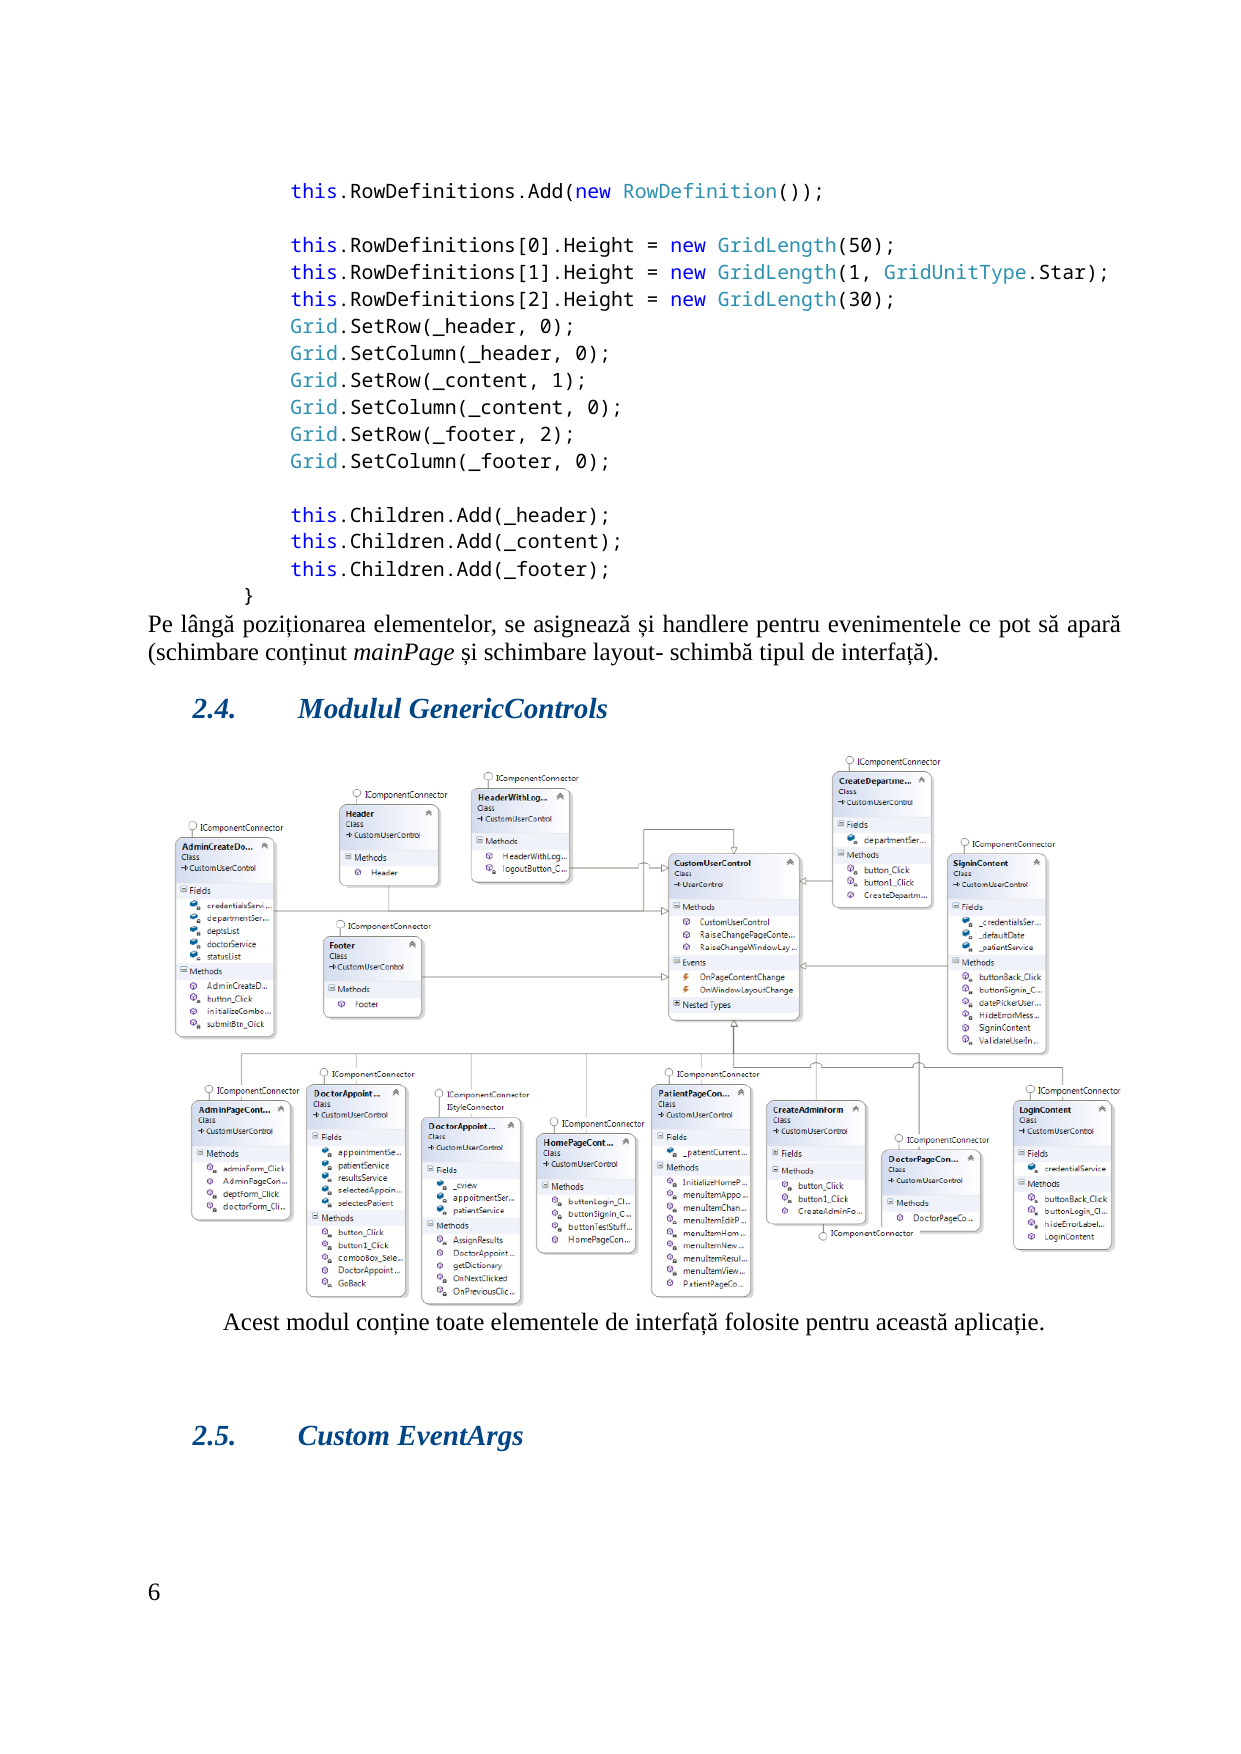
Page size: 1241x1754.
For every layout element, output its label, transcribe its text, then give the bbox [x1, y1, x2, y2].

text this.RowDefinitions[2].Height = new GridLength(30); [148, 285, 1122, 312]
subtitle Custom EventArgs [192, 1418, 1122, 1452]
text Grid.SetColumn(_content, 0); [148, 393, 1122, 420]
text Grid.SetRow(_header, 0); [148, 312, 1122, 339]
text Pe lângă poziționarea elementelor, se asignează și handlere pentru evenimentele ce pot să apară (schimbare conținut mainPage și schimbare layout- schimbă tipul de interfață). [148, 609, 1122, 666]
text this.RowDefinitions[0].Height = new GridLength(50); [148, 231, 1122, 258]
text Grid.SetColumn(_footer, 0); [148, 447, 1122, 474]
text this.RowDefinitions.Add(new RowDefinition()); [148, 177, 1122, 204]
text Grid.SetRow(_content, 1); [148, 366, 1122, 393]
text Grid.SetRow(_footer, 2); [148, 420, 1122, 447]
subtitle Modulul GenericControls [192, 691, 1122, 724]
text this.Children.Add(_footer); [148, 555, 1122, 582]
text } [148, 582, 1122, 609]
picture [169, 748, 1192, 1308]
text Grid.SetColumn(_header, 0); [148, 339, 1122, 366]
text this.Children.Add(_content); [148, 528, 1122, 555]
text this.RowDefinitions[1].Height = new GridLength(1, GridUnitType.Star); [148, 258, 1122, 285]
text this.Children.Add(_header); [148, 501, 1122, 528]
text Acest modul conține toate elementele de interfață folosite pentru această aplicație. [148, 737, 1122, 1336]
